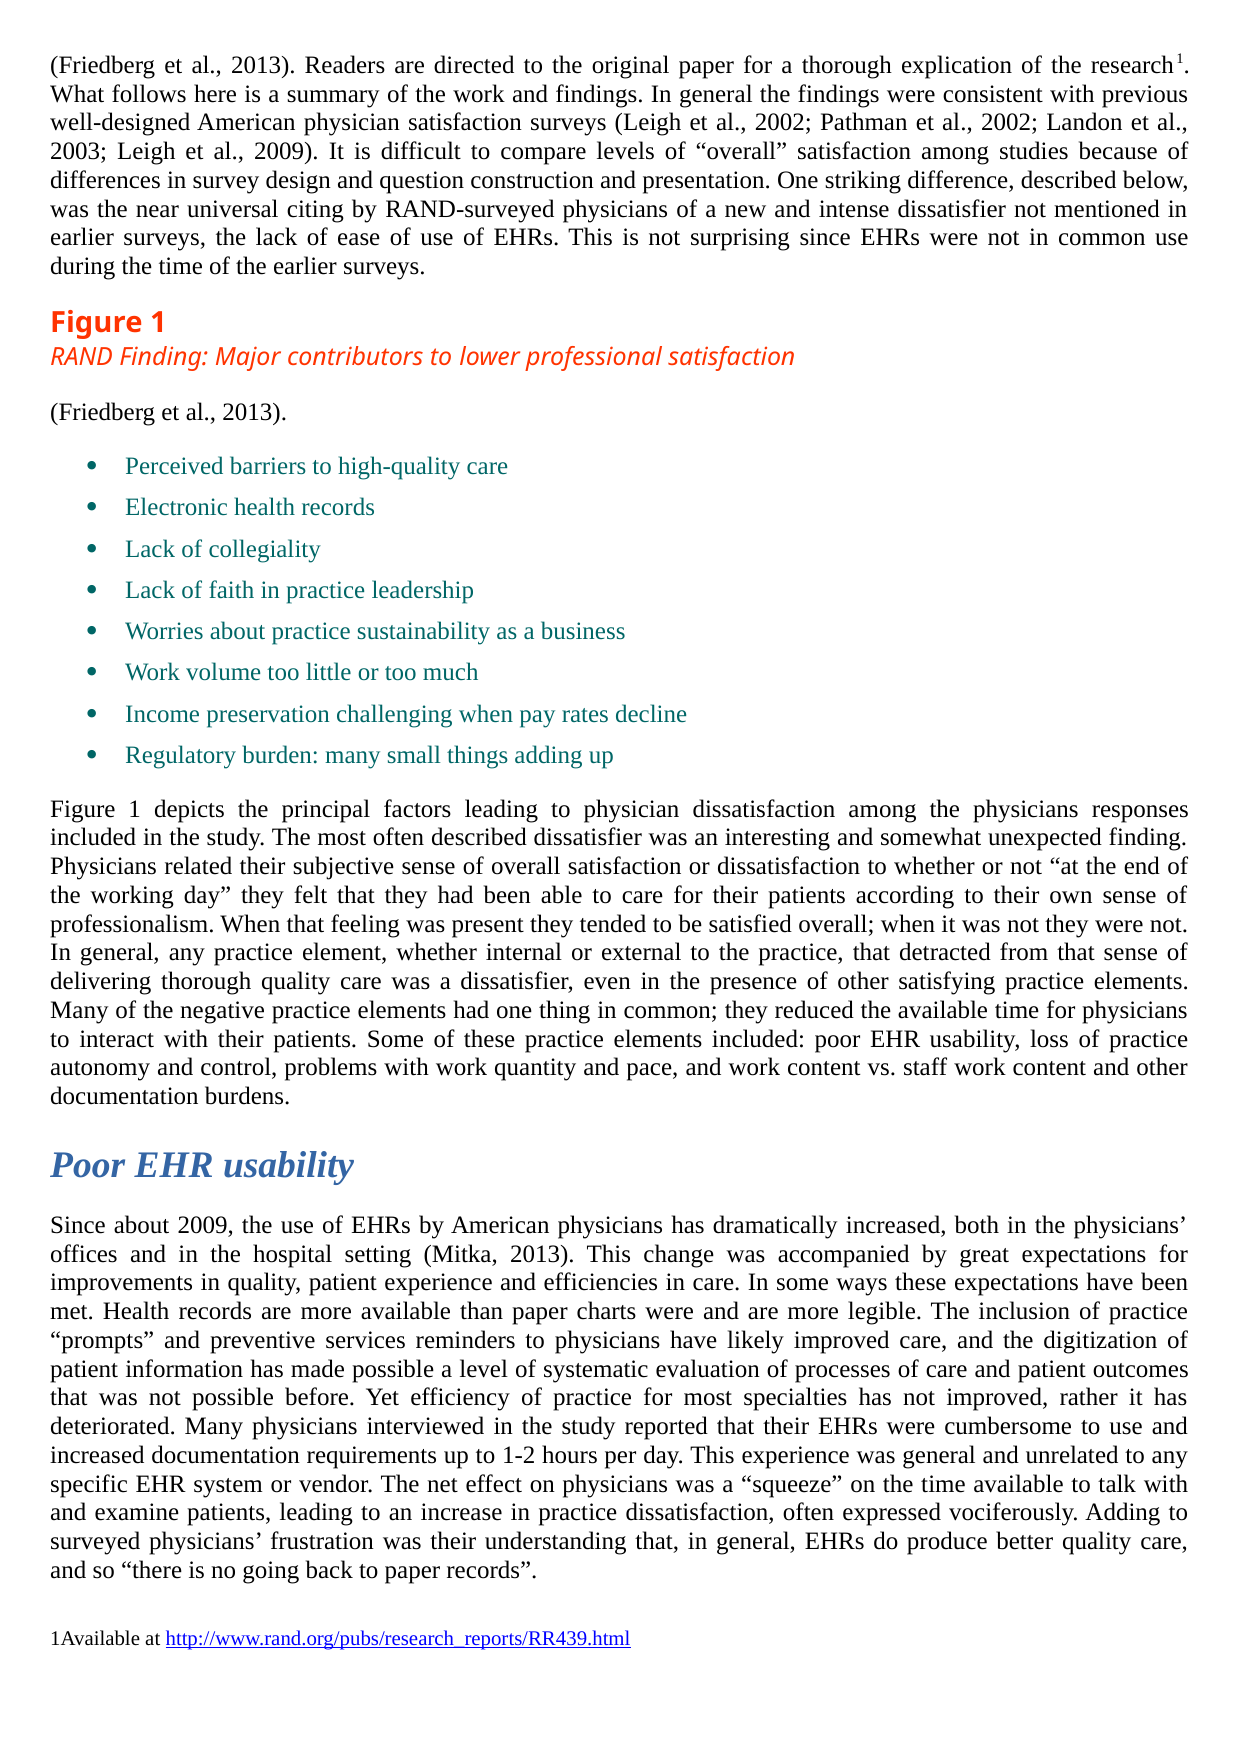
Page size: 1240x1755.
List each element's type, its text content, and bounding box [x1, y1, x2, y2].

text Since about 2009, the use of EHRs by American physicians has dramatically increased, both in the physicians’ offices and in the hospital setting (Mitka, 2013). This change was accompanied by great expectations for improvements in quality, patient experience and efficiencies in care. In some ways these expectations have been met. Health records are more available than paper charts were and are more legible. The inclusion of practice “prompts” and preventive services reminders to physicians have likely improved care, and the digitization of patient information has made possible a level of systematic evaluation of processes of care and patient outcomes that was not possible before. Yet efficiency of practice for most specialties has not improved, rather it has deteriorated. Many physicians interviewed in the study reported that their EHRs were cumbersome to use and increased documentation requirements up to 1-2 hours per day. This experience was general and unrelated to any specific EHR system or vendor. The net effect on physicians was a “squeeze” on the time available to talk with and examine patients, leading to an increase in practice dissatisfaction, often expressed vociferously. Adding to surveyed physicians’ frustration was their understanding that, in general, EHRs do produce better quality care, and so “there is no going back to paper records”. [50, 1210, 1189, 1584]
list Electronic health records [87, 492, 1189, 521]
list Perceived barriers to high-quality care [87, 451, 1189, 480]
text (Friedberg et al., 2013). [50, 397, 1189, 426]
list Lack of collegiality [87, 534, 1189, 562]
list Work volume too little or too much [87, 657, 1189, 686]
text (Friedberg et al., 2013). Readers are directed to the original paper for a thorough explication of the research. What follows here is a summary of the work and findings. In general the findings were consistent with previous well-designed American physician satisfaction surveys (Leigh et al., 2002; Pathman et al., 2002; Landon et al., 2003; Leigh et al., 2009). It is difficult to compare levels of “overall” satisfaction among studies because of differences in survey design and question construction and presentation. One striking difference, described below, was the near universal citing by RAND-surveyed physicians of a new and intense dissatisfier not mentioned in earlier surveys, the lack of ease of use of EHRs. This is not surprising since EHRs were not in common use during the time of the earlier surveys. [50, 50, 1189, 280]
list Regulatory burden: many small things adding up [87, 740, 1189, 769]
list Worries about practice sustainability as a business [87, 616, 1189, 645]
subtitle Poor EHR usability [50, 1147, 1131, 1185]
text Figure 1 depicts the principal factors leading to physician dissatisfaction among the physicians responses included in the study. The most often described dissatisfier was an interesting and somewhat unexpected finding. Physicians related their subjective sense of overall satisfaction or dissatisfaction to whether or not “at the end of the working day” they felt that they had been able to care for their patients according to their own sense of professionalism. When that feeling was present they tended to be satisfied overall; when it was not they were not. In general, any practice element, whether internal or external to the practice, that detracted from that sense of delivering thorough quality care was a dissatisfier, even in the presence of other satisfying practice elements. Many of the negative practice elements had one thing in common; they reduced the available time for physicians to interact with their patients. Some of these practice elements included: poor EHR usability, loss of practice autonomy and control, problems with work quantity and pace, and work content vs. staff work content and other documentation burdens. [50, 794, 1189, 1110]
list Lack of faith in practice leadership [87, 575, 1189, 604]
text Figure 1 [50, 309, 1189, 338]
text RAND Finding: Major contributors to lower professional satisfaction [50, 338, 1189, 372]
text Available at http://www.rand.org/pubs/research_reports/RR439.html [50, 1626, 1189, 1650]
list Income preservation challenging when pay rates decline [87, 699, 1189, 727]
